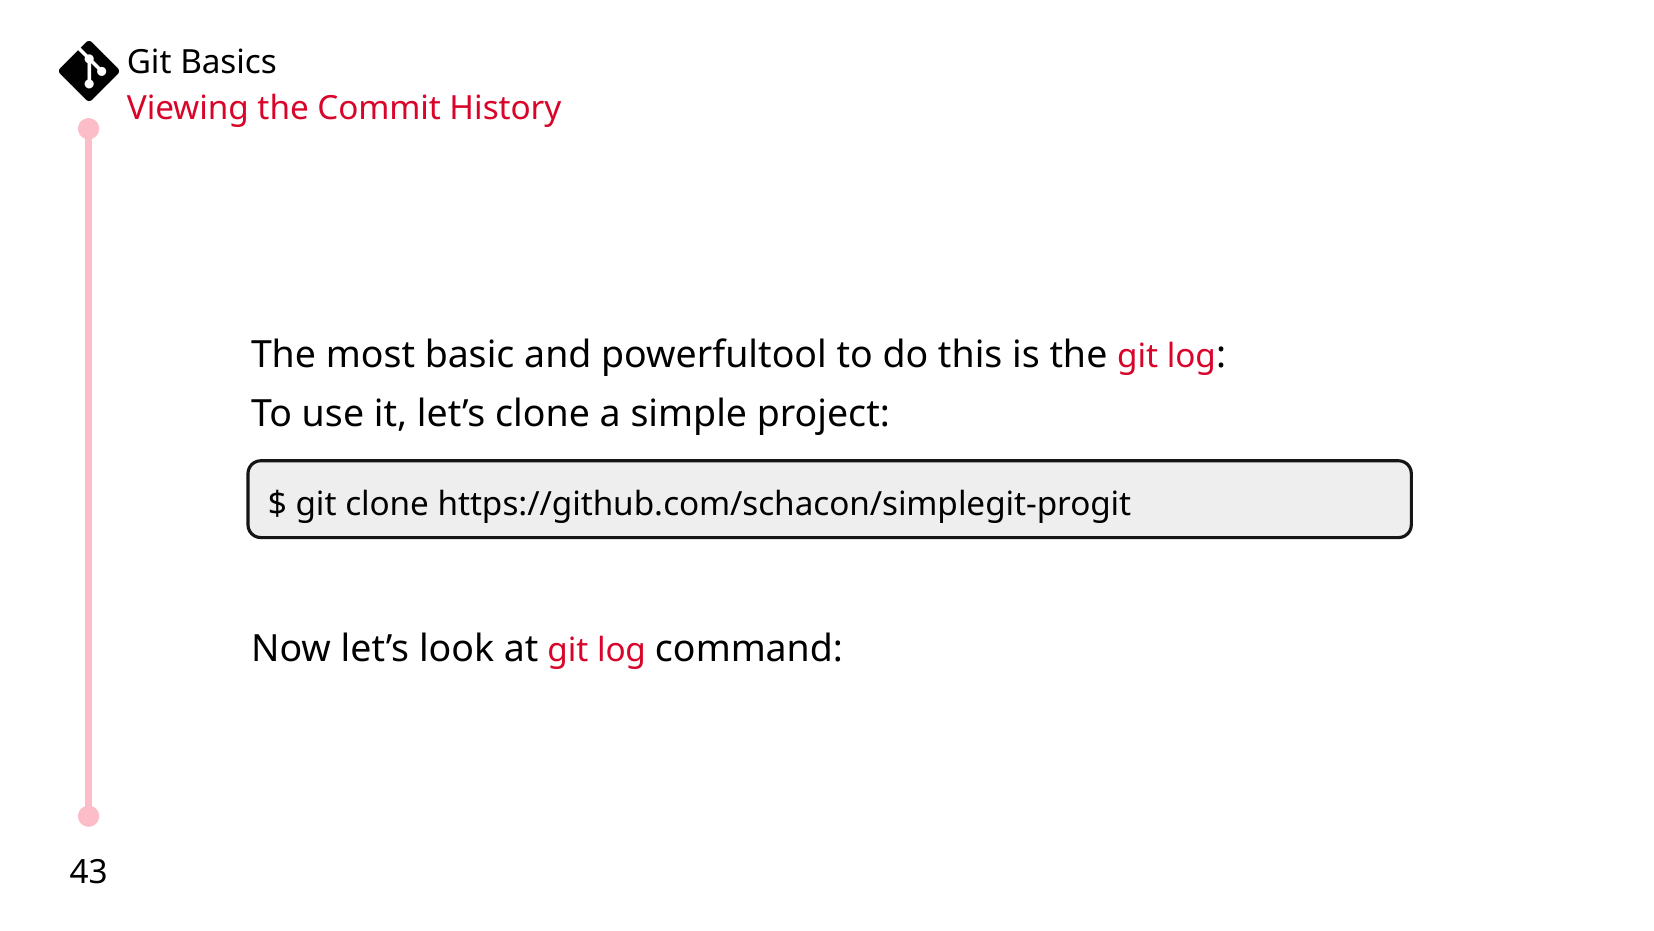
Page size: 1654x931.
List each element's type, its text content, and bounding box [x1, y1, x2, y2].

picture [59, 41, 119, 101]
text_box Git Basics Viewing the Commit History [112, 31, 1506, 113]
text_box The most basic and powerfultool to do this is the git log: To use it, let’s clone a simple project: Now let’s look at git log command: [236, 312, 1418, 626]
text_box 43 [47, 840, 130, 889]
text_box $ git clone https://github.com/schacon/simplegit-progit [247, 460, 1412, 538]
